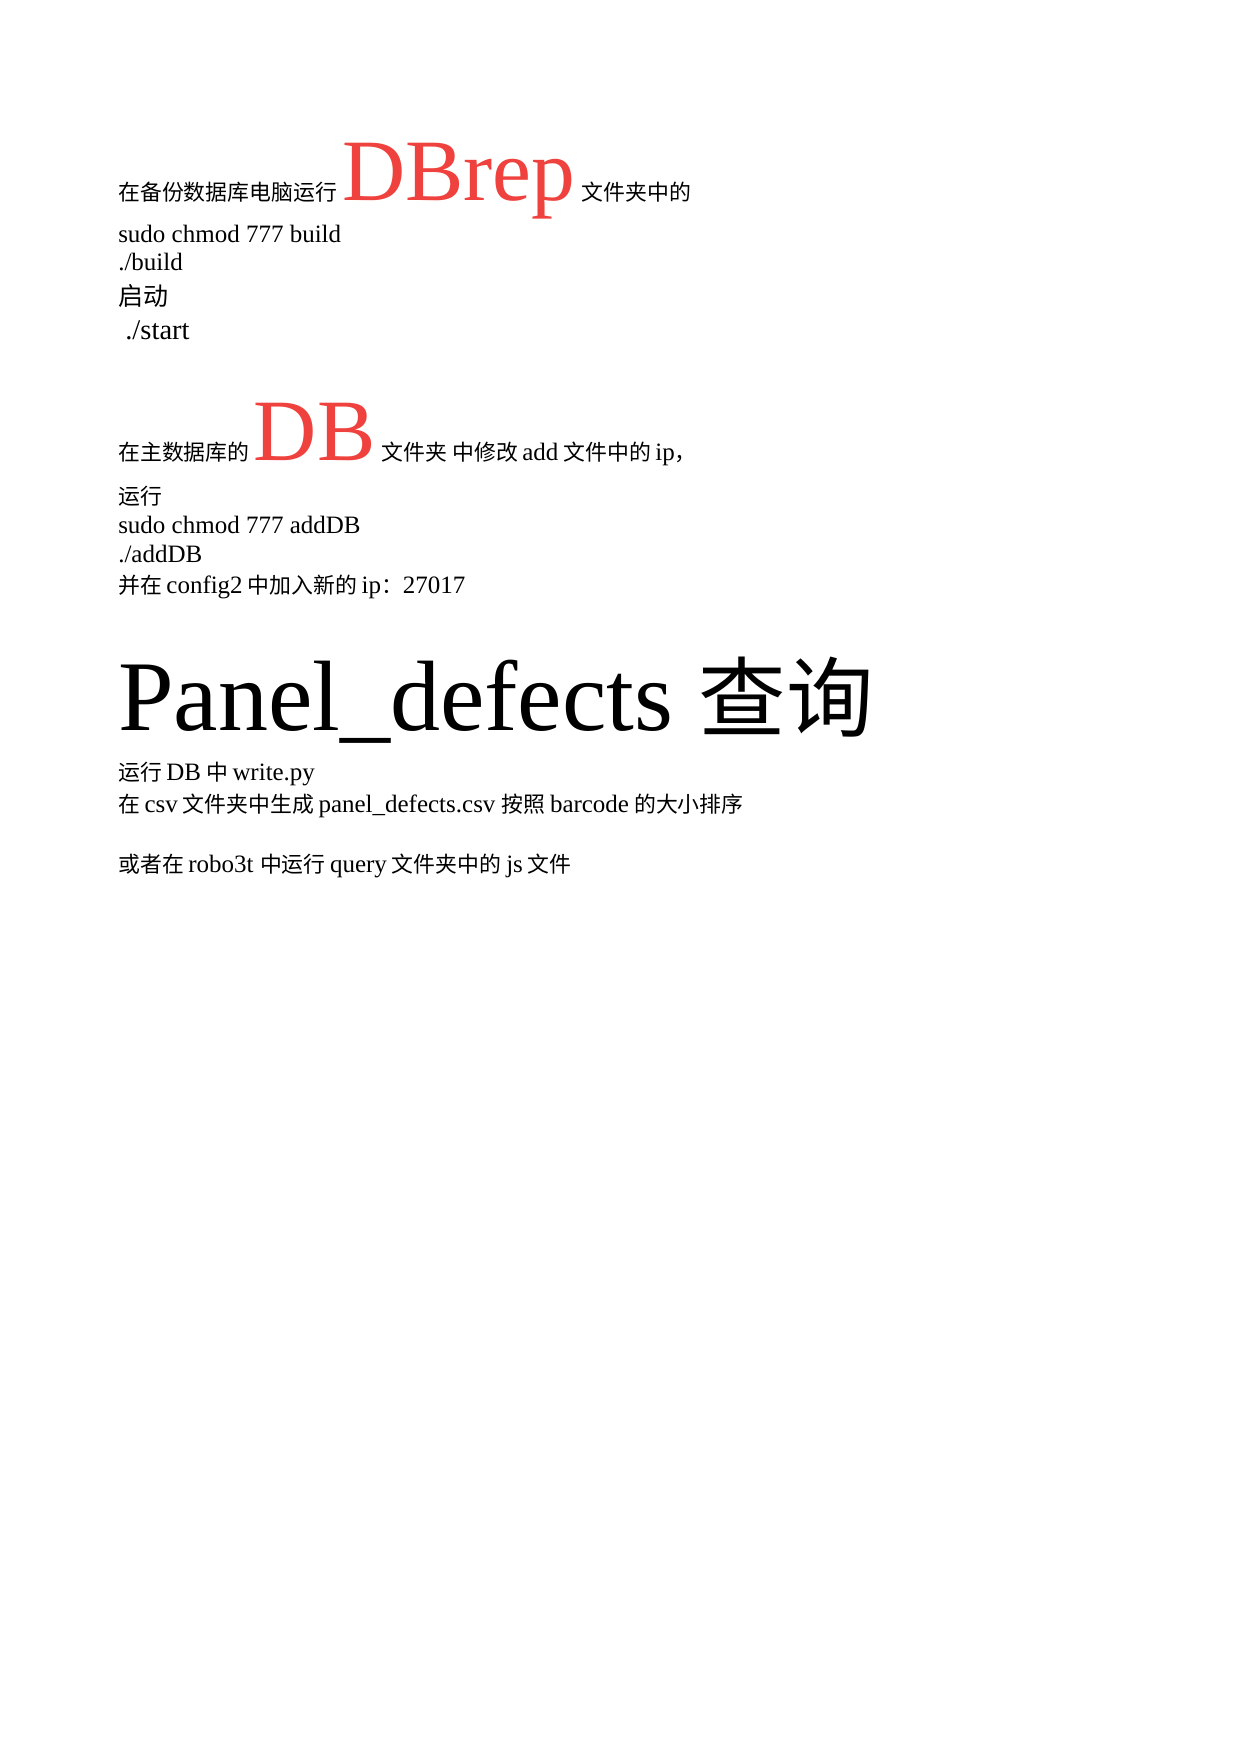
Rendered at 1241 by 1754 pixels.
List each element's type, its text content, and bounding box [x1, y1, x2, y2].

text 并在config2中加入新的ip：27017 [118, 568, 1122, 600]
text 在主数据库的DB 文件夹 中修改add文件中的ip， [118, 378, 1122, 479]
text 在备份数据库电脑运行 DBrep 文件夹中的 [118, 118, 1122, 219]
text 运行DB中write.py [118, 755, 1122, 787]
text 运行 [118, 479, 1122, 511]
text 在csv文件夹中生成panel_defects.csv 按照barcode的大小排序 [118, 787, 1122, 818]
text 启动 [118, 276, 1122, 312]
text ./build [118, 247, 1122, 276]
text ./addDB [118, 539, 1122, 568]
text sudo chmod 777 build [118, 219, 1122, 247]
text 或者在robo3t 中运行query文件夹中的 js文件 [118, 847, 1122, 879]
text ./start [118, 312, 1122, 345]
text sudo chmod 777 addDB [118, 511, 1122, 539]
text Panel_defects 查询 [118, 628, 1122, 755]
